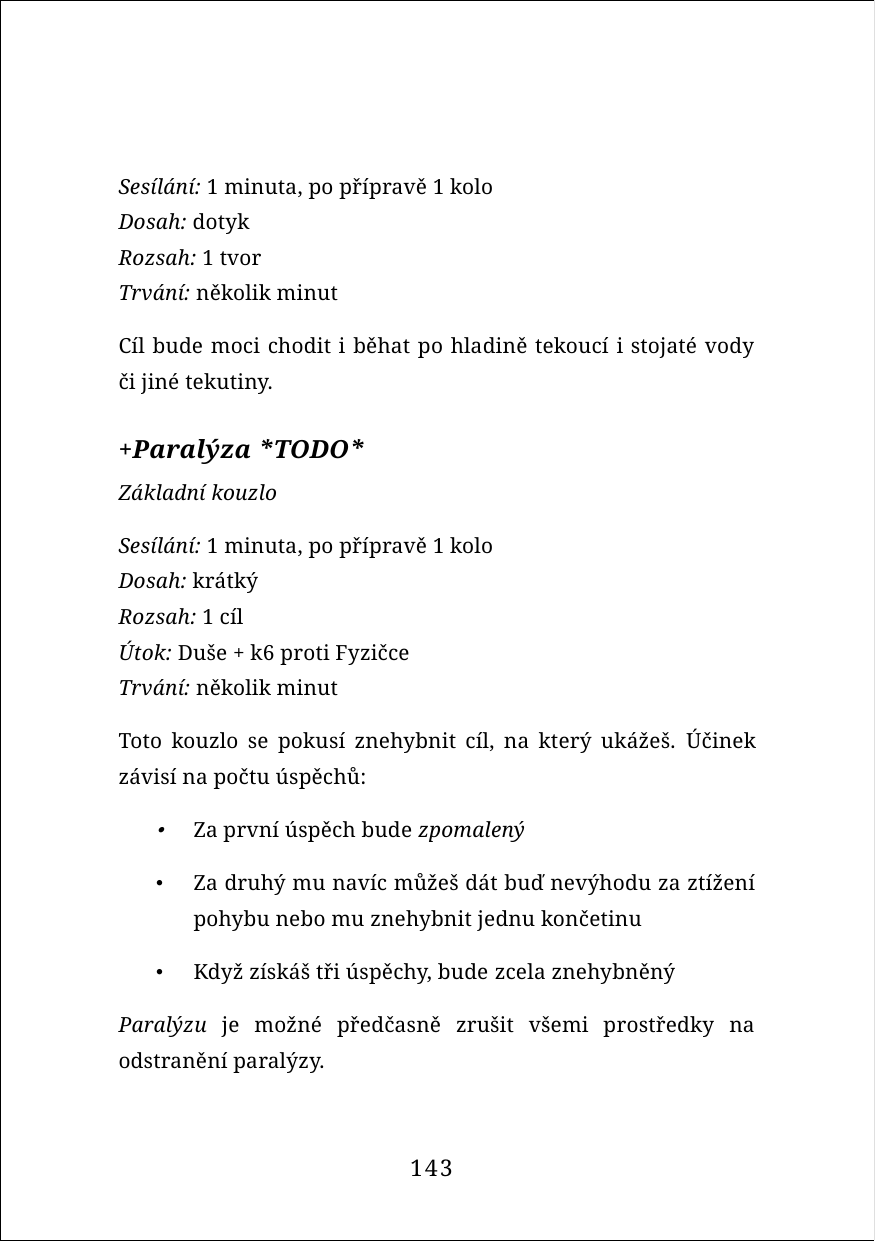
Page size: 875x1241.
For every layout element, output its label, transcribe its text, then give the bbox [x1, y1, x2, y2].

list Když získáš tři úspěchy, bude zcela znehybněný [156, 957, 756, 986]
text Cíl bude moci chodit i běhat po hladině tekoucí i stojaté vody či jiné tekutiny. [118, 332, 756, 396]
subtitle +Paralýza *TODO* [118, 432, 756, 466]
text Základní kouzlo [118, 478, 756, 506]
list Za druhý mu navíc můžeš dát buď nevýhodu za ztížení pohybu nebo mu znehybnit jednu končetinu [156, 868, 756, 932]
text Sesílání: 1 minuta, po přípravě 1 kolo Dosah: krátký Rozsah: 1 cíl Útok: Duše + k6 proti Fyzičce Trvání: několik minut [118, 531, 756, 702]
text Toto kouzlo se pokusí znehybnit cíl, na který ukážeš. Účinek závisí na počtu úspěchů: [118, 726, 756, 790]
list Za první úspěch bude zpomalený [156, 815, 756, 844]
text Sesílání: 1 minuta, po přípravě 1 kolo Dosah: dotyk Rozsah: 1 tvor Trvání: několik minut [118, 172, 756, 307]
text Paralýzu je možné předčasně zrušit všemi prostředky na odstranění paralýzy. [118, 1010, 756, 1074]
